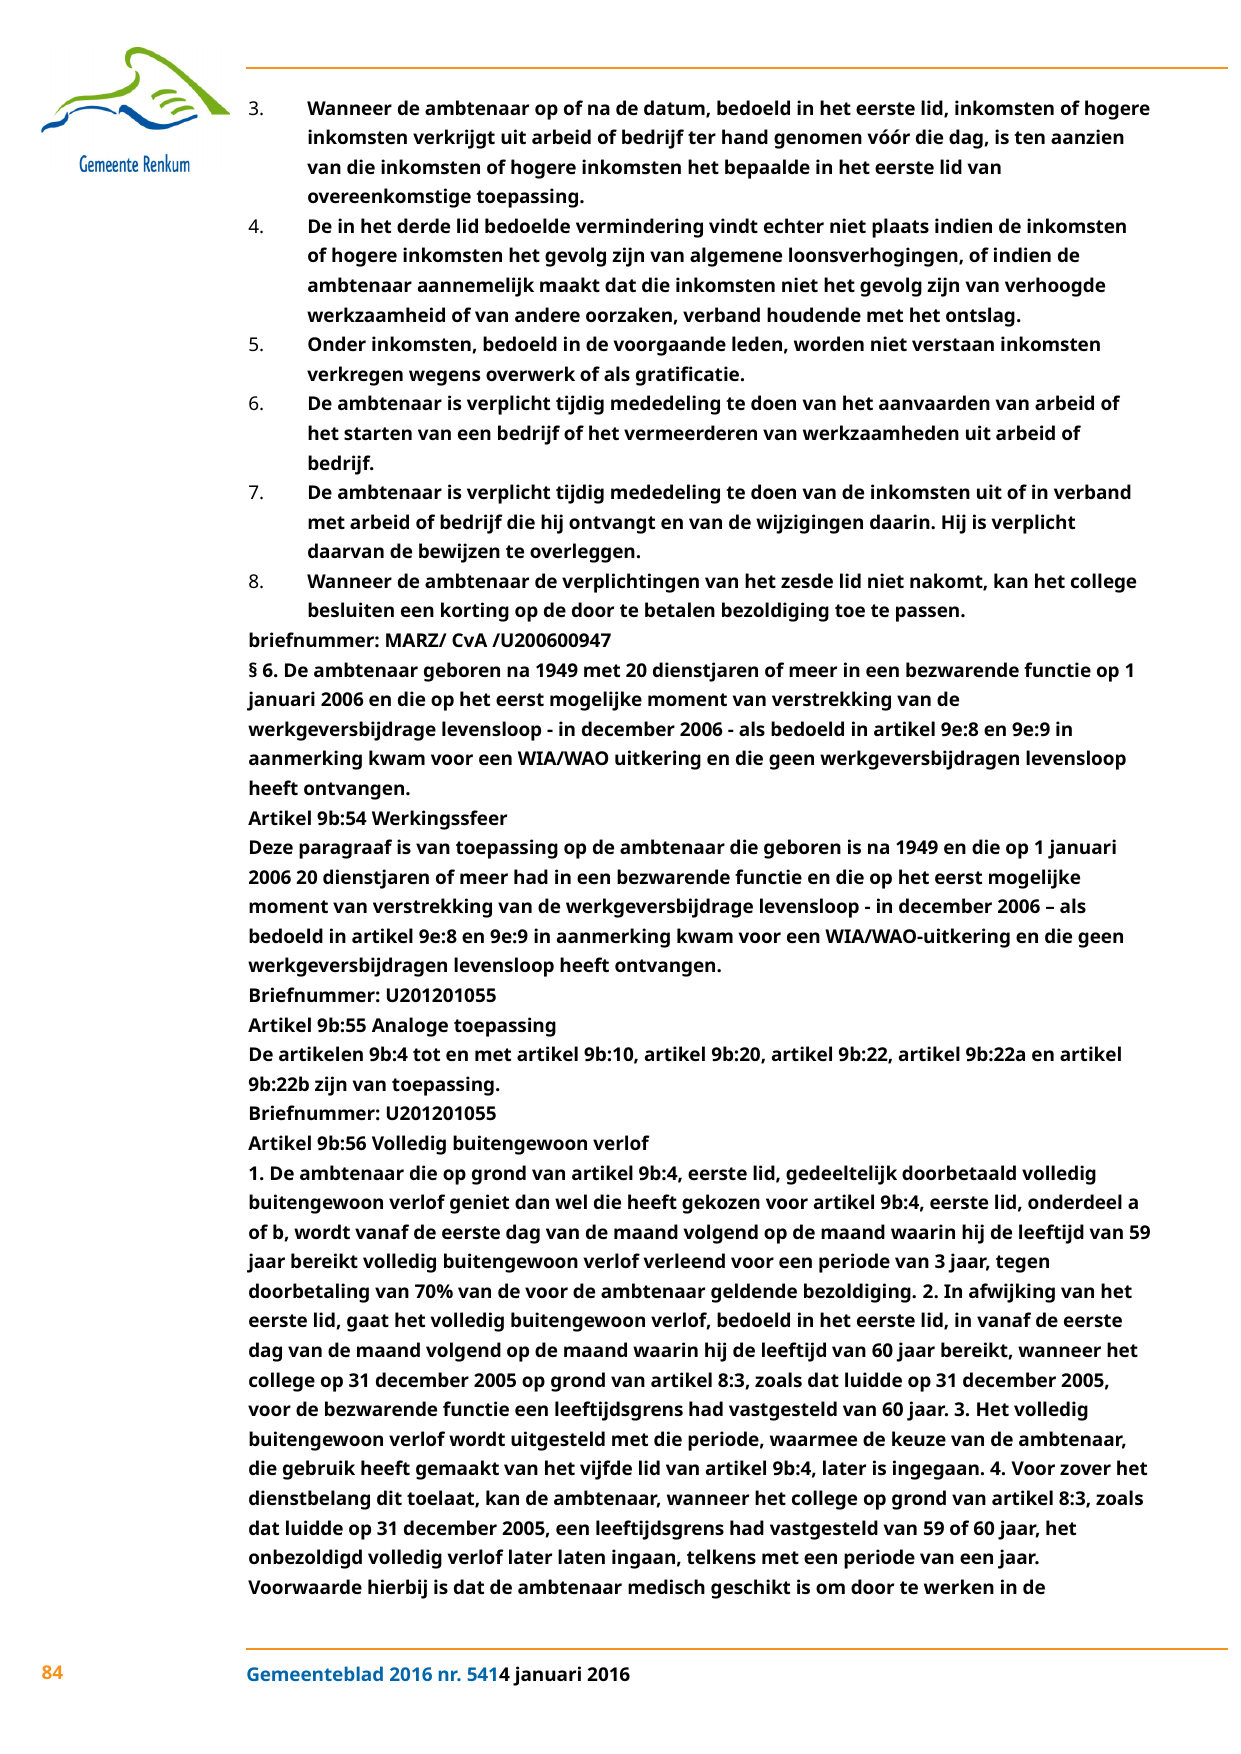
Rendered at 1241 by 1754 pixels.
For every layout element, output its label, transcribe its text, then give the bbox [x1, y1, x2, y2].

text Artikel 9b:55 Analoge toepassing [248, 1012, 1152, 1038]
text De artikelen 9b:4 tot en met artikel 9b:10, artikel 9b:20, artikel 9b:22, artikel 9b:22a en artikel 9b:22b zijn van toepassing. [248, 1041, 1152, 1097]
list De ambtenaar is verplicht tijdig mededeling te doen van het aanvaarden van arbeid of het starten van een bedrijf of het vermeerderen van werkzaamheden uit arbeid of bedrijf. [248, 391, 1152, 476]
text 1. De ambtenaar die op grond van artikel 9b:4, eerste lid, gedeeltelijk doorbetaald volledig buitengewoon verlof geniet dan wel die heeft gekozen voor artikel 9b:4, eerste lid, onderdeel a of b, wordt vanaf de eerste dag van de maand volgend op de maand waarin hij de leeftijd van 59 jaar bereikt volledig buitengewoon verlof verleend voor een periode van 3 jaar, tegen doorbetaling van 70% van de voor de ambtenaar geldende bezoldiging. 2. In afwijking van het eerste lid, gaat het volledig buitengewoon verlof, bedoeld in het eerste lid, in vanaf de eerste dag van de maand volgend op de maand waarin hij de leeftijd van 60 jaar bereikt, wanneer het college op 31 december 2005 op grond van artikel 8:3, zoals dat luidde op 31 december 2005, voor de bezwarende functie een leeftijdsgrens had vastgesteld van 60 jaar. 3. Het volledig buitengewoon verlof wordt uitgesteld met die periode, waarmee de keuze van de ambtenaar, die gebruik heeft gemaakt van het vijfde lid van artikel 9b:4, later is ingegaan. 4. Voor zover het dienstbelang dit toelaat, kan de ambtenaar, wanneer het college op grond van artikel 8:3, zoals dat luidde op 31 december 2005, een leeftijdsgrens had vastgesteld van 59 of 60 jaar, het onbezoldigd volledig verlof later laten ingaan, telkens met een periode van een jaar. Voorwaarde hierbij is dat de ambtenaar medisch geschikt is om door te werken in de [248, 1160, 1152, 1600]
text Artikel 9b:54 Werkingssfeer [248, 805, 1152, 831]
list De ambtenaar is verplicht tijdig mededeling te doen van de inkomsten uit of in verband met arbeid of bedrijf die hij ontvangt en van de wijzigingen daarin. Hij is verplicht daarvan de bewijzen te overleggen. [248, 479, 1152, 564]
text § 6. De ambtenaar geboren na 1949 met 20 dienstjaren of meer in een bezwarende functie op 1 januari 2006 en die op het eerst mogelijke moment van verstrekking van de werkgeversbijdrage levensloop - in december 2006 - als bedoeld in artikel 9e:8 en 9e:9 in aanmerking kwam voor een WIA/WAO uitkering en die geen werkgeversbijdragen levensloop heeft ontvangen. [248, 657, 1152, 801]
list De in het derde lid bedoelde vermindering vindt echter niet plaats indien de inkomsten of hogere inkomsten het gevolg zijn van algemene loonsverhogingen, of indien de ambtenaar aannemelijk maakt dat die inkomsten niet het gevolg zijn van verhoogde werkzaamheid of van andere oorzaken, verband houdende met het ontslag. [248, 213, 1152, 328]
text briefnummer: MARZ/ CvA /U200600947 [248, 627, 1152, 653]
picture [41, 47, 231, 172]
text Deze paragraaf is van toepassing op de ambtenaar die geboren is na 1949 en die op 1 januari 2006 20 dienstjaren of meer had in een bezwarende functie en die op het eerst mogelijke moment van verstrekking van de werkgeversbijdrage levensloop - in december 2006 – als bedoeld in artikel 9e:8 en 9e:9 in aanmerking kwam voor een WIA/WAO-uitkering en die geen werkgeversbijdragen levensloop heeft ontvangen. [248, 834, 1152, 978]
text Briefnummer: U201201055 [248, 1101, 1152, 1126]
text Artikel 9b:56 Volledig buitengewoon verlof [248, 1130, 1152, 1156]
text Briefnummer: U201201055 [248, 982, 1152, 1008]
list Wanneer de ambtenaar de verplichtingen van het zesde lid niet nakomt, kan het college besluiten een korting op de door te betalen bezoldiging toe te passen. [248, 568, 1152, 623]
list Onder inkomsten, bedoeld in de voorgaande leden, worden niet verstaan inkomsten verkregen wegens overwerk of als gratificatie. [248, 331, 1152, 387]
list Wanneer de ambtenaar op of na de datum, bedoeld in het eerste lid, inkomsten of hogere inkomsten verkrijgt uit arbeid of bedrijf ter hand genomen vóór die dag, is ten aanzien van die inkomsten of hogere inkomsten het bepaalde in het eerste lid van overeenkomstige toepassing. [248, 95, 1152, 209]
